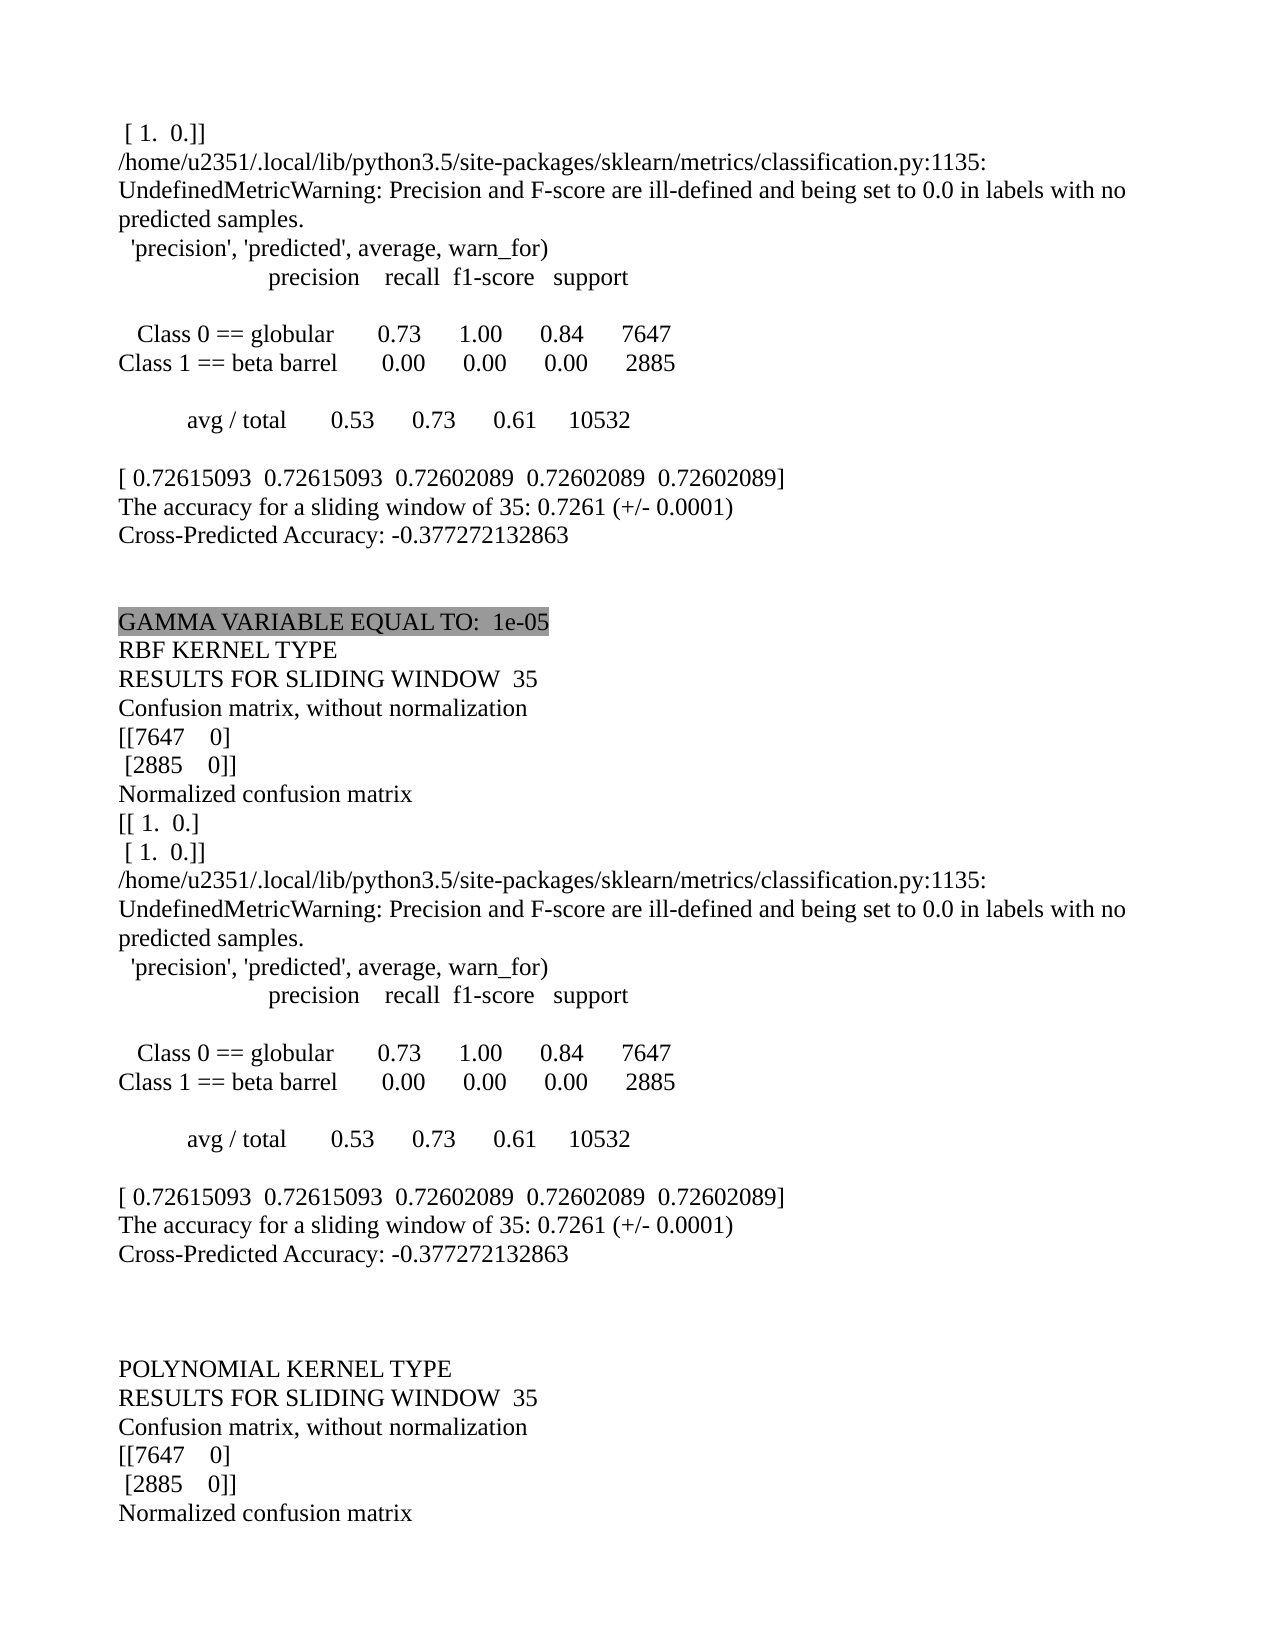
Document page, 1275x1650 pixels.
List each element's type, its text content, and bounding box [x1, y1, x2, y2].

text Class 1 == beta barrel 0.00 0.00 0.00 2885 [118, 1067, 1157, 1096]
text Cross-Predicted Accuracy: -0.377272132863 [118, 1239, 1157, 1268]
text RESULTS FOR SLIDING WINDOW 35 [118, 664, 1157, 693]
text GAMMA VARIABLE EQUAL TO: 1e-05 [118, 607, 1157, 636]
text precision recall f1-score support [118, 981, 1157, 1009]
text /home/u2351/.local/lib/python3.5/site-packages/sklearn/metrics/classification.py:1135: UndefinedMetricWarning: Precision and F-score are ill-defined and being set to 0.0 in labels with no predicted samples. [118, 866, 1157, 952]
text 'precision', 'predicted', average, warn_for) [118, 233, 1157, 262]
text RESULTS FOR SLIDING WINDOW 35 [118, 1383, 1157, 1412]
text Confusion matrix, without normalization [118, 693, 1157, 722]
text /home/u2351/.local/lib/python3.5/site-packages/sklearn/metrics/classification.py:1135: UndefinedMetricWarning: Precision and F-score are ill-defined and being set to 0.0 in labels with no predicted samples. [118, 147, 1157, 233]
text [[7647 0] [118, 722, 1157, 751]
text Class 0 == globular 0.73 1.00 0.84 7647 [118, 1038, 1157, 1067]
text [ 0.72615093 0.72615093 0.72602089 0.72602089 0.72602089] [118, 463, 1157, 492]
text RBF KERNEL TYPE [118, 636, 1157, 664]
text Normalized confusion matrix [118, 1498, 1157, 1527]
text The accuracy for a sliding window of 35: 0.7261 (+/- 0.0001) [118, 492, 1157, 521]
text avg / total 0.53 0.73 0.61 10532 [118, 1124, 1157, 1153]
text [[ 1. 0.] [118, 808, 1157, 837]
text [2885 0]] [118, 751, 1157, 779]
text avg / total 0.53 0.73 0.61 10532 [118, 406, 1157, 434]
text Cross-Predicted Accuracy: -0.377272132863 [118, 521, 1157, 549]
text [ 1. 0.]] [118, 837, 1157, 866]
text Class 1 == beta barrel 0.00 0.00 0.00 2885 [118, 348, 1157, 377]
text [ 0.72615093 0.72615093 0.72602089 0.72602089 0.72602089] [118, 1182, 1157, 1211]
text Normalized confusion matrix [118, 779, 1157, 808]
text Class 0 == globular 0.73 1.00 0.84 7647 [118, 319, 1157, 348]
text [2885 0]] [118, 1469, 1157, 1498]
text [[7647 0] [118, 1441, 1157, 1469]
text 'precision', 'predicted', average, warn_for) [118, 952, 1157, 981]
text precision recall f1-score support [118, 262, 1157, 291]
text Confusion matrix, without normalization [118, 1412, 1157, 1441]
text The accuracy for a sliding window of 35: 0.7261 (+/- 0.0001) [118, 1211, 1157, 1239]
text [ 1. 0.]] [118, 118, 1157, 147]
text POLYNOMIAL KERNEL TYPE [118, 1354, 1157, 1383]
